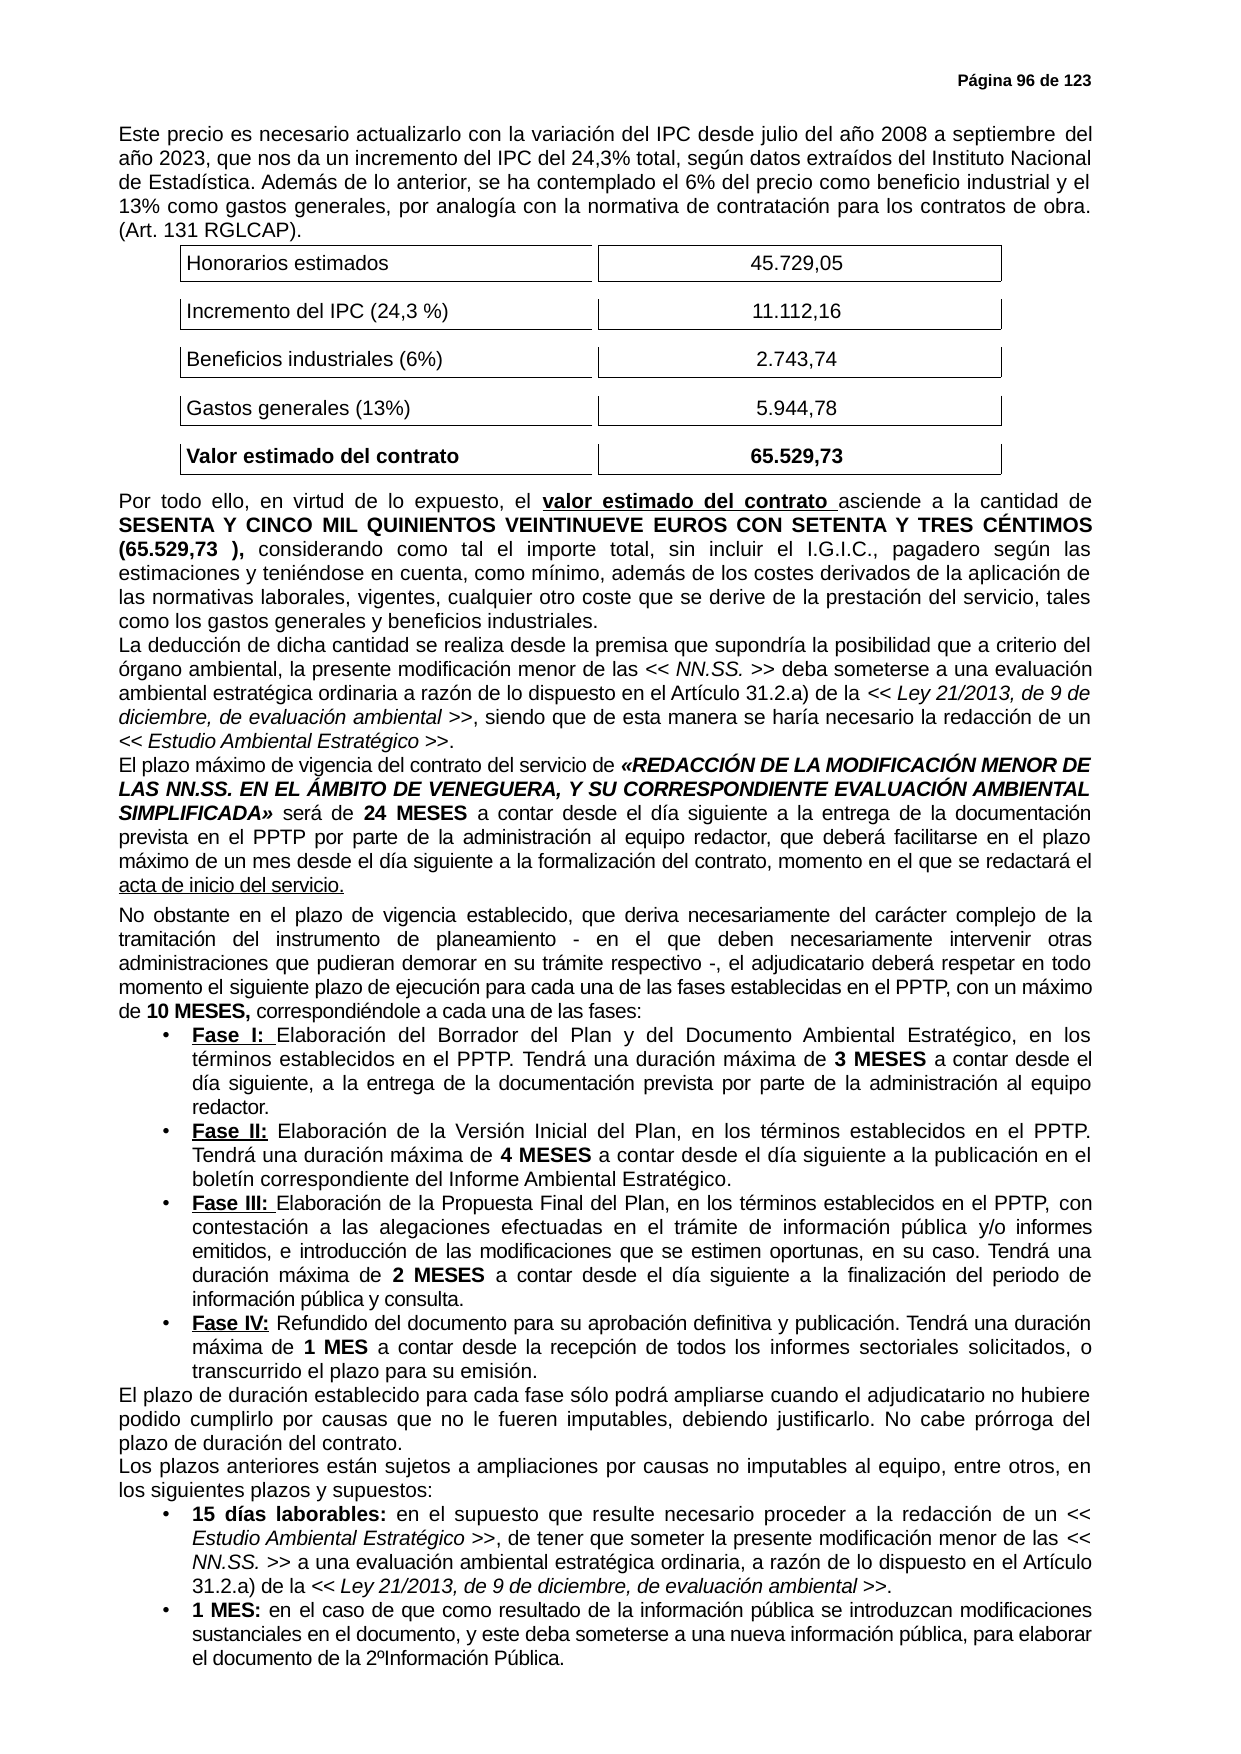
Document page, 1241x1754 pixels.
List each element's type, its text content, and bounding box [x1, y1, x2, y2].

table_header Honorarios estimados [177, 242, 595, 296]
list 1 MES: en el caso de que como resultado de la información pública se introduzcan modificaciones sustanciales en el documento, y este deba someterse a una nueva información pública, para elaborar el documento de la 2ºInformación Pública. [162, 1598, 1092, 1670]
table_cell 11.112,16 [595, 296, 1004, 344]
list Fase II: Elaboración de la Versión Inicial del Plan, en los términos establecidos en el PPTP. Tendrá una duración máxima de 4 MESES a contar desde el día siguiente a la publicación en el boletín correspondiente del Informe Ambiental Estratégico. [162, 1118, 1092, 1191]
table_cell Incremento del IPC (24,3 %) [177, 296, 595, 344]
list Fase I: Elaboración del Borrador del Plan y del Documento Ambiental Estratégico, en los términos establecidos en el PPTP. Tendrá una duración máxima de 3 MESES a contar desde el día siguiente, a la entrega de la documentación prevista por parte de la administración al equipo redactor. [162, 1023, 1092, 1118]
text Por todo ello, en virtud de lo expuesto, el valor estimado del contrato asciende a la cantidad de SESENTA Y CINCO MIL QUINIENTOS VEINTINUEVE EUROS CON SETENTA Y TRES CÉNTIMOS (65.529,73 ), considerando como tal el importe total, sin incluir el I.G.I.C., pagadero según las estimaciones y teniéndose en cuenta, como mínimo, además de los costes derivados de la aplicación de las normativas laborales, vigentes, cualquier otro coste que se derive de la prestación del servicio, tales como los gastos generales y beneficios industriales. [118, 489, 1092, 633]
table_cell Valor estimado del contrato [177, 441, 595, 489]
list 15 días laborables: en el supuesto que resulte necesario proceder a la redacción de un << Estudio Ambiental Estratégico >>, de tener que someter la presente modificación menor de las << NN.SS. >> a una evaluación ambiental estratégica ordinaria, a razón de lo dispuesto en el Artículo 31.2.a) de la << Ley 21/2013, de 9 de diciembre, de evaluación ambiental >>. [162, 1502, 1092, 1598]
text El plazo de duración establecido para cada fase sólo podrá ampliarse cuando el adjudicatario no hubiere podido cumplirlo por causas que no le fueren imputables, debiendo justificarlo. No cabe prórroga del plazo de duración del contrato. [118, 1382, 1092, 1454]
text No obstante en el plazo de vigencia establecido, que deriva necesariamente del carácter complejo de la tramitación del instrumento de planeamiento - en el que deben necesariamente intervenir otras administraciones que pudieran demorar en su trámite respectivo -, el adjudicatario deberá respetar en todo momento el siguiente plazo de ejecución para cada una de las fases establecidas en el PPTP, con un máximo de 10 MESES, correspondiéndole a cada una de las fases: [118, 903, 1092, 1023]
table_cell 65.529,73 [595, 441, 1004, 489]
list Fase III: Elaboración de la Propuesta Final del Plan, en los términos establecidos en el PPTP, con contestación a las alegaciones efectuadas en el trámite de información pública y/o informes emitidos, e introducción de las modificaciones que se estimen oportunas, en su caso. Tendrá una duración máxima de 2 MESES a contar desde el día siguiente a la finalización del periodo de información pública y consulta. [162, 1191, 1092, 1310]
table_header 45.729,05 [595, 242, 1004, 296]
text El plazo máximo de vigencia del contrato del servicio de «REDACCIÓN DE LA MODIFICACIÓN MENOR DE LAS NN.SS. EN EL ÁMBITO DE VENEGUERA, Y SU CORRESPONDIENTE EVALUACIÓN AMBIENTAL SIMPLIFICADA» será de 24 MESES a contar desde el día siguiente a la entrega de la documentación prevista en el PPTP por parte de la administración al equipo redactor, que deberá facilitarse en el plazo máximo de un mes desde el día siguiente a la formalización del contrato, momento en el que se redactará el acta de inicio del servicio. [118, 753, 1092, 896]
table_cell Beneficios industriales (6%) [177, 344, 595, 393]
table_cell 2.743,74 [595, 344, 1004, 393]
list Fase IV: Refundido del documento para su aprobación definitiva y publicación. Tendrá una duración máxima de 1 MES a contar desde la recepción de todos los informes sectoriales solicitados, o transcurrido el plazo para su emisión. [162, 1310, 1092, 1382]
text Este precio es necesario actualizarlo con la variación del IPC desde julio del año 2008 a septiembre del año 2023, que nos da un incremento del IPC del 24,3% total, según datos extraídos del Instituto Nacional de Estadística. Además de lo anterior, se ha contemplado el 6% del precio como beneficio industrial y el 13% como gastos generales, por analogía con la normativa de contratación para los contratos de obra. (Art. 131 RGLCAP). [118, 122, 1092, 242]
text La deducción de dicha cantidad se realiza desde la premisa que supondría la posibilidad que a criterio del órgano ambiental, la presente modificación menor de las << NN.SS. >> deba someterse a una evaluación ambiental estratégica ordinaria a razón de lo dispuesto en el Artículo 31.2.a) de la << Ley 21/2013, de 9 de diciembre, de evaluación ambiental >>, siendo que de esta manera se haría necesario la redacción de un << Estudio Ambiental Estratégico >>. [118, 633, 1092, 753]
text Los plazos anteriores están sujetos a ampliaciones por causas no imputables al equipo, entre otros, en los siguientes plazos y supuestos: [118, 1454, 1092, 1502]
table_cell Gastos generales (13%) [177, 393, 595, 441]
table_cell 5.944,78 [595, 393, 1004, 441]
